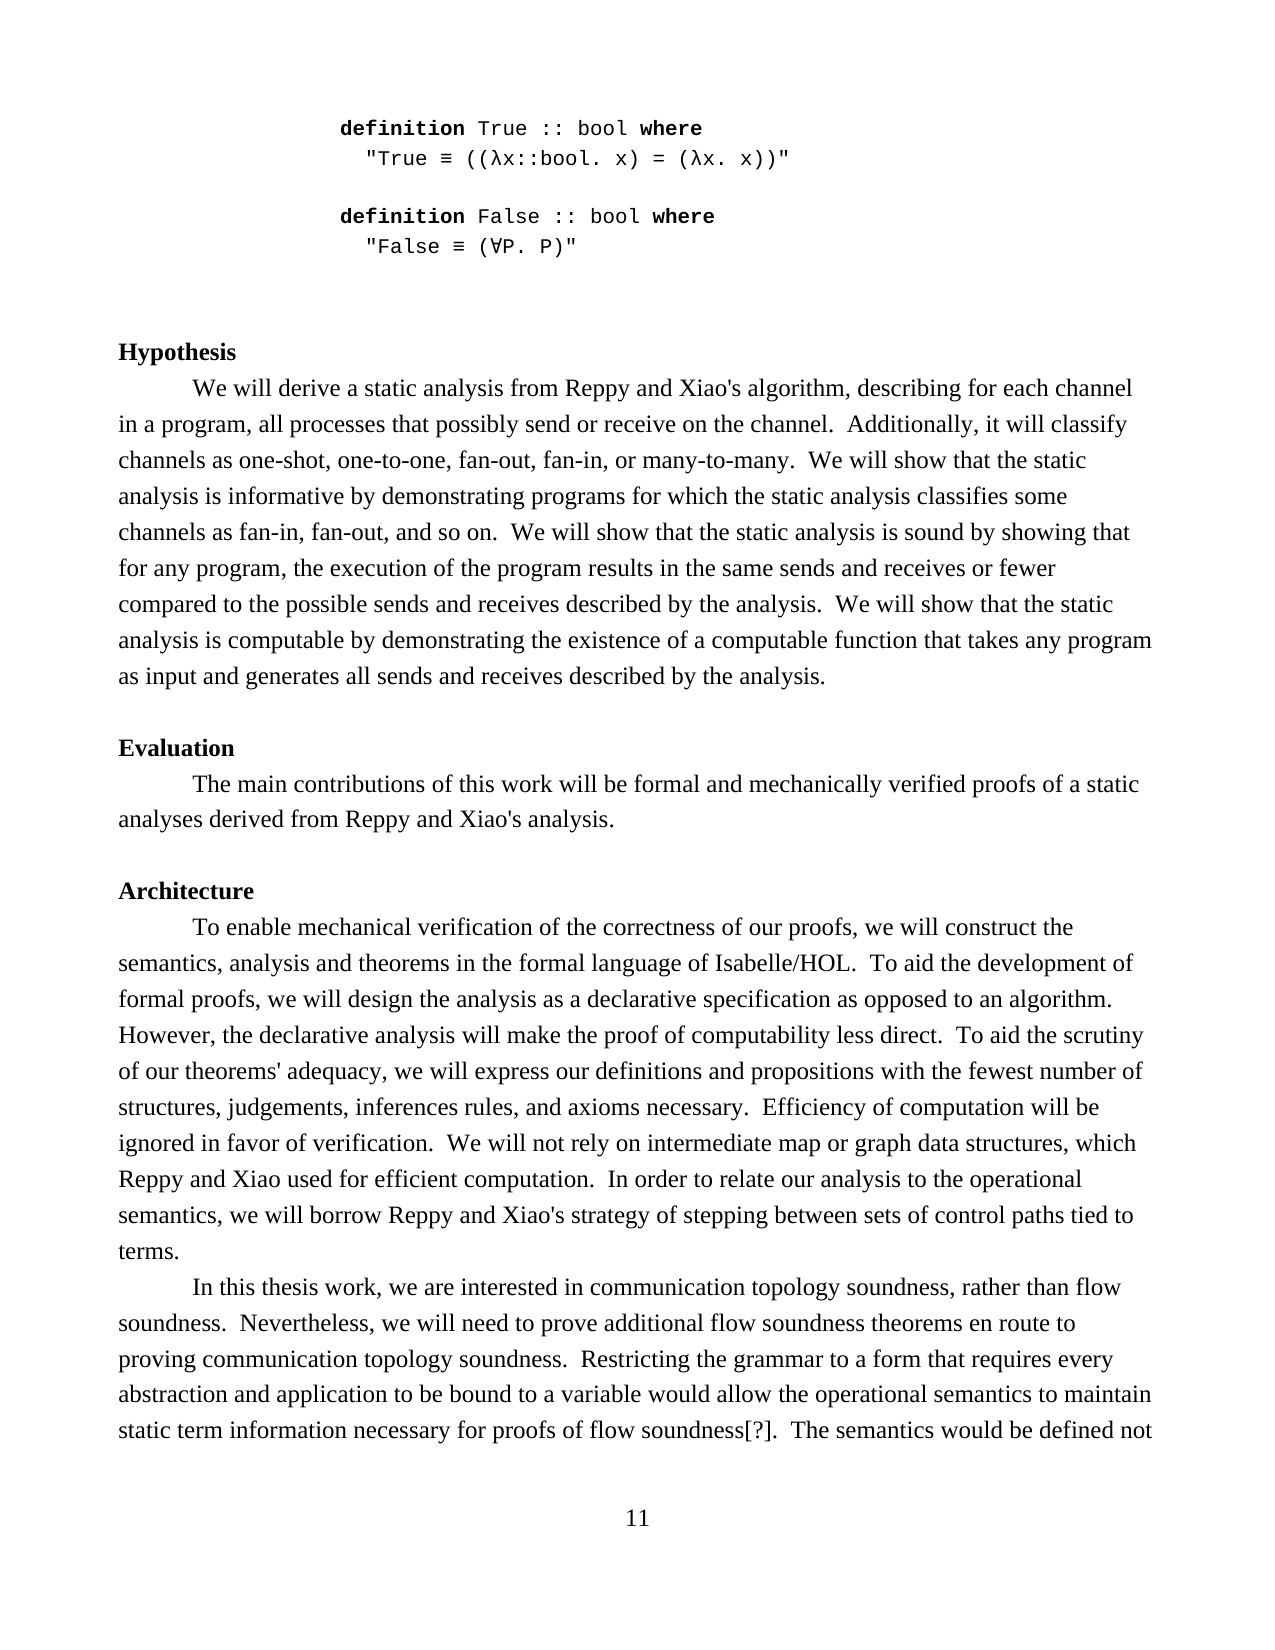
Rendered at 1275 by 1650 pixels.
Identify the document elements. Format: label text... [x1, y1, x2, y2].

text "True ≡ ((λx::bool. x) = (λx. x))" [340, 148, 1157, 171]
text Architecture [118, 876, 1157, 905]
text To enable mechanical verification of the correctness of our proofs, we will construct the semantics, analysis and theorems in the formal language of Isabelle/HOL. To aid the development of formal proofs, we will design the analysis as a declarative specification as opposed to an algorithm. However, the declarative analysis will make the proof of computability less direct. To aid the scrutiny of our theorems' adequacy, we will express our definitions and propositions with the fewest number of structures, judgements, inferences rules, and axioms necessary. Efficiency of computation will be ignored in favor of verification. We will not rely on intermediate map or graph data structures, which Reppy and Xiao used for efficient computation. In order to relate our analysis to the operational semantics, we will borrow Reppy and Xiao's strategy of stepping between sets of control paths tied to terms. [118, 912, 1157, 1264]
text definition True :: bool where [340, 118, 1157, 142]
text "False ≡ (∀P. P)" [340, 236, 1157, 260]
text definition False :: bool where [340, 207, 1157, 230]
text The main contributions of this work will be formal and mechanically verified proofs of a static analyses derived from Reppy and Xiao's analysis. [118, 769, 1157, 833]
text We will derive a static analysis from Reppy and Xiao's algorithm, describing for each channel in a program, all processes that possibly send or receive on the channel. Additionally, it will classify channels as one-shot, one-to-one, fan-out, fan-in, or many-to-many. We will show that the static analysis is informative by demonstrating programs for which the static analysis classifies some channels as fan-in, fan-out, and so on. We will show that the static analysis is sound by showing that for any program, the execution of the program results in the same sends and receives or fewer compared to the possible sends and receives described by the analysis. We will show that the static analysis is computable by demonstrating the existence of a computable function that takes any program as input and generates all sends and receives described by the analysis. [118, 373, 1157, 689]
text Hypothesis [118, 337, 1157, 366]
text Evaluation [118, 733, 1157, 761]
text In this thesis work, we are interested in communication topology soundness, rather than flow soundness. Nevertheless, we will need to prove additional flow soundness theorems en route to proving communication topology soundness. Restricting the grammar to a form that requires every abstraction and application to be bound to a variable would allow the operational semantics to maintain static term information necessary for proofs of flow soundness[?]. The semantics would be defined not [118, 1272, 1157, 1444]
